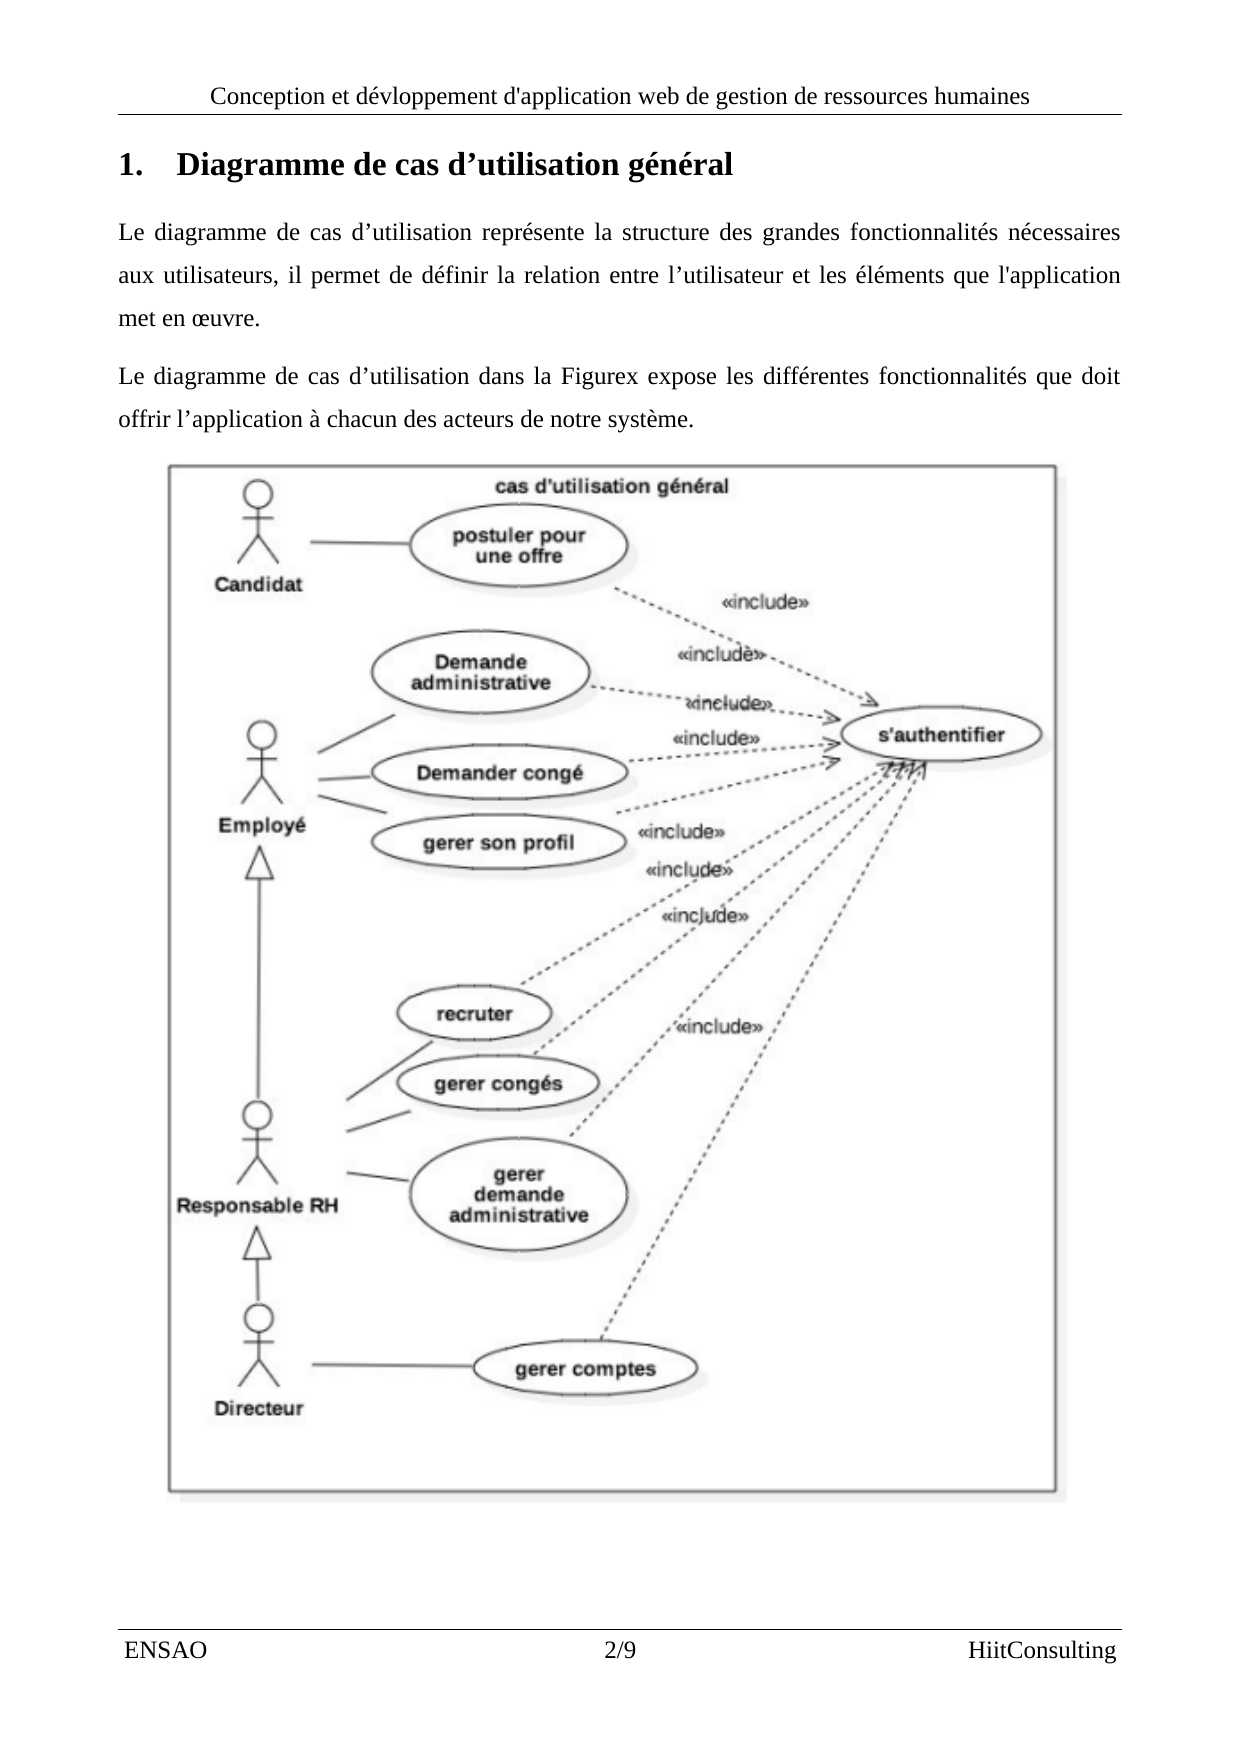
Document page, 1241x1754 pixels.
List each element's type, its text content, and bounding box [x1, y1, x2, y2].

text 1. Diagramme de cas d’utilisation général [118, 144, 1122, 182]
picture [161, 456, 1079, 1514]
text Le diagramme de cas d’utilisation dans la Figurex expose les différentes fonctionnalités que doit offrir l’application à chacun des acteurs de notre système. [118, 361, 1122, 433]
text Le diagramme de cas d’utilisation représente la structure des grandes fonctionnalités nécessaires aux utilisateurs, il permet de définir la relation entre l’utilisateur et les éléments que l'application met en œuvre. [118, 217, 1122, 332]
